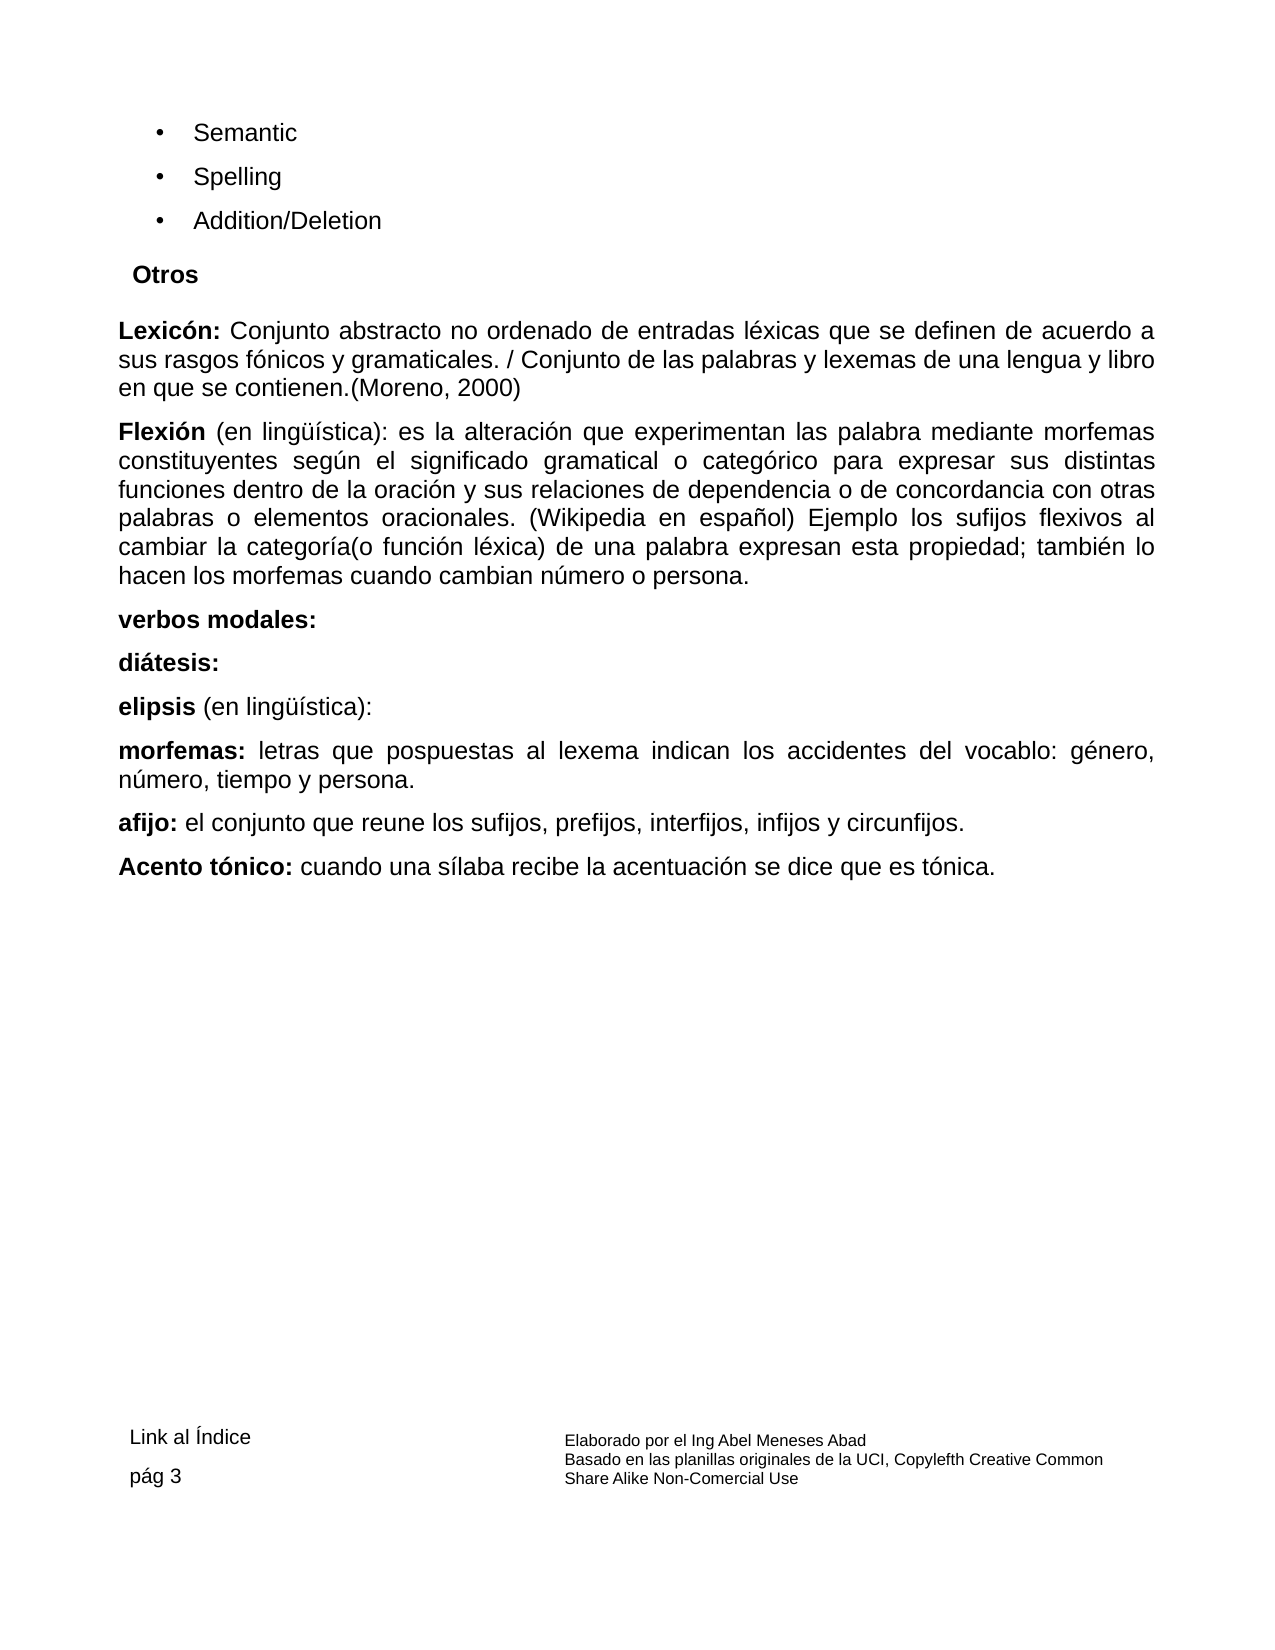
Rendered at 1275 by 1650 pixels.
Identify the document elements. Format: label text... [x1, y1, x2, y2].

list Addition/Deletion [156, 206, 1157, 235]
text Lexicón: Conjunto abstracto no ordenado de entradas léxicas que se definen de acuerdo a sus rasgos fónicos y gramaticales. / Conjunto de las palabras y lexemas de una lengua y libro en que se contienen.(Moreno, 2000)⁠ [118, 316, 1157, 402]
text afijo: el conjunto que reune los sufijos, prefijos, interfijos, infijos y circunfijos. [118, 808, 1157, 837]
subtitle Otros [118, 260, 1157, 288]
text diátesis: [118, 648, 1157, 677]
text elipsis (en lingüística): [118, 692, 1157, 721]
text verbos modales: [118, 605, 1157, 633]
list Semantic [156, 118, 1157, 147]
list Spelling [156, 162, 1157, 191]
text Flexión (en lingüística): es la alteración que experimentan las palabra mediante morfemas constituyentes según el significado gramatical o categórico para expresar sus distintas funciones dentro de la oración y sus relaciones de dependencia o de concordancia con otras palabras o elementos oracionales. (Wikipedia en español) Ejemplo los sufijos flexivos al cambiar la categoría(o función léxica) de una palabra expresan esta propiedad; también lo hacen los morfemas cuando cambian número o persona. [118, 417, 1157, 590]
text morfemas: letras que pospuestas al lexema indican los accidentes del vocablo: género, número, tiempo y persona. [118, 736, 1157, 793]
text Acento tónico: cuando una sílaba recibe la acentuación se dice que es tónica. [118, 852, 1157, 881]
